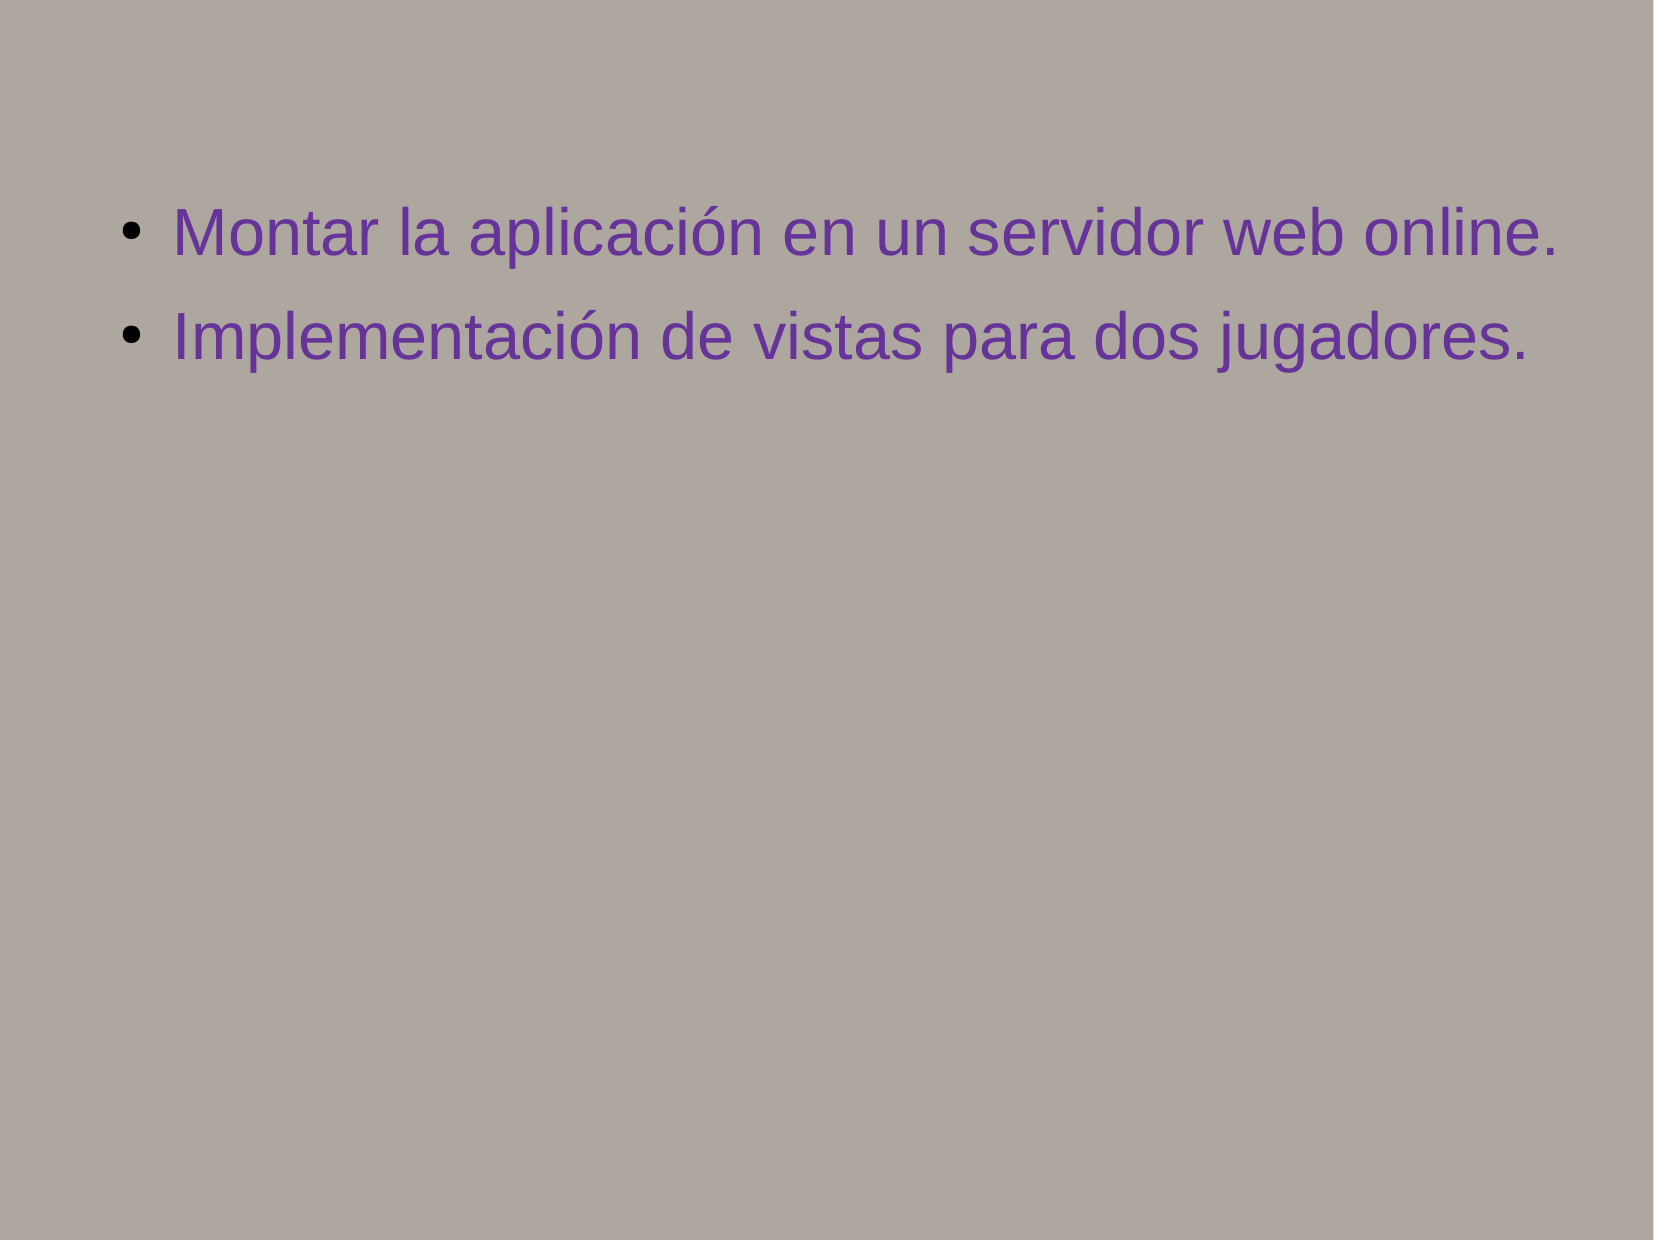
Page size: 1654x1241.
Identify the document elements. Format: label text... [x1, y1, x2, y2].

list Montar la aplicación en un servidor web online. Implementación de vistas para dos jugadores. [101, 194, 1590, 915]
